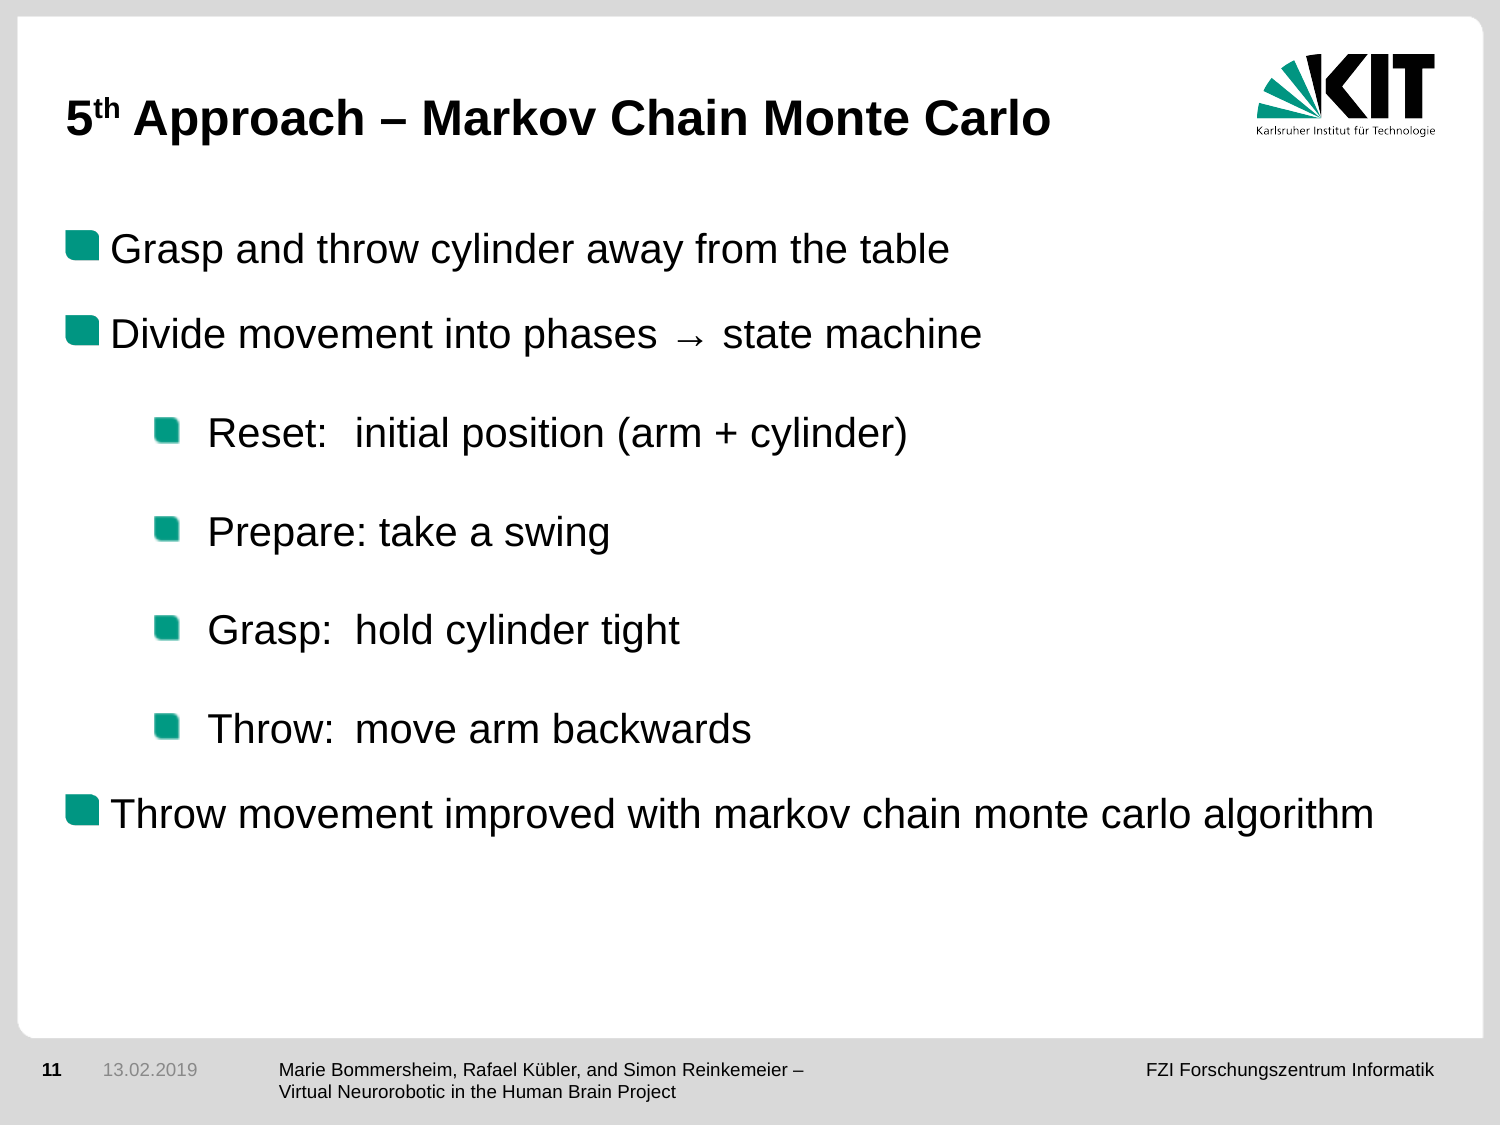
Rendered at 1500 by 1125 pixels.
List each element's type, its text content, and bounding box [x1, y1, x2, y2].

list Grasp and throw cylinder away from the table Divide movement into phases → state machine Reset: initial position (arm + cylinder) Prepare: take a swing Grasp: hold cylinder tight Throw: move arm backwards Throw movement improved with markov chain monte carlo algorithm [65, 197, 1435, 1002]
picture [0, 0, 1500, 1125]
slide_number [41, 1057, 96, 1106]
title 5th Approach – Markov Chain Monte Carlo [65, 64, 1192, 147]
slide_number 13.02.2019 [102, 1057, 272, 1118]
